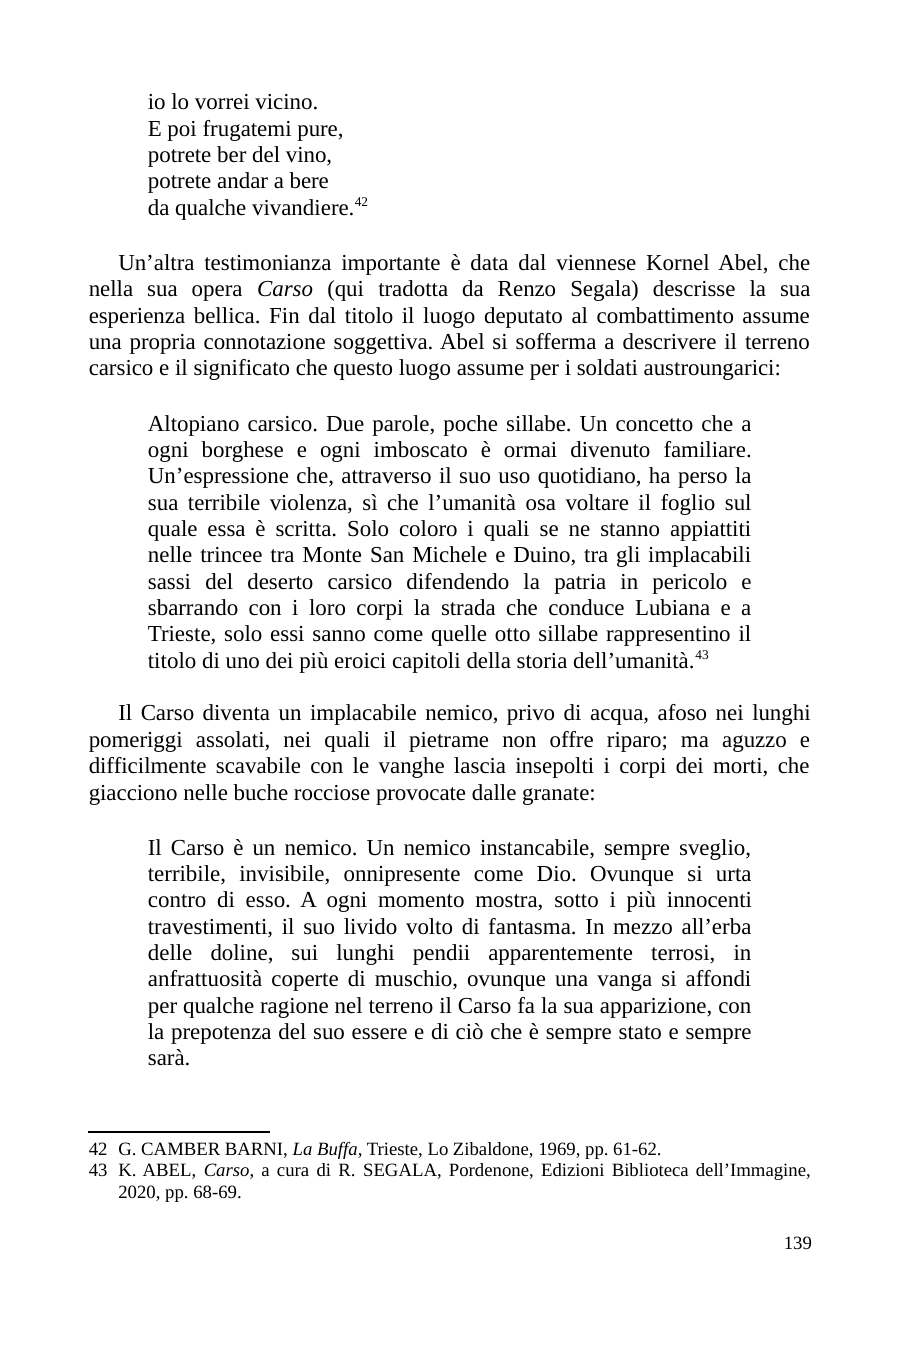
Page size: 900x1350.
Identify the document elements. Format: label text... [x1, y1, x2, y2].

text io lo vorrei vicino. E poi frugatemi pure, potrete ber del vino, potrete andar a bere da qualche vivandiere. [148, 88, 752, 220]
text G. CAMBER BARNI, La Buffa, Trieste, Lo Zibaldone, 1969, pp. 61-62. [88, 1138, 811, 1159]
text Il Carso diventa un implacabile nemico, privo di acqua, afoso nei lunghi pomeriggi assolati, nei quali il pietrame non offre riparo; ma aguzzo e difficilmente scavabile con le vanghe lascia insepolti i corpi dei morti, che giacciono nelle buche rocciose provocate dalle granate: [88, 699, 811, 805]
text Altopiano carsico. Due parole, poche sillabe. Un concetto che a ogni borghese e ogni imboscato è ormai divenuto familiare. Un’espressione che, attraverso il suo uso quotidiano, ha perso la sua terribile violenza, sì che l’umanità osa voltare il foglio sul quale essa è scritta. Solo coloro i quali se ne stanno appiattiti nelle trincee tra Monte San Michele e Duino, tra gli implacabili sassi del deserto carsico difendendo la patria in pericolo e sbarrando con i loro corpi la strada che conduce Lubiana e a Trieste, solo essi sanno come quelle otto sillabe rappresentino il titolo di uno dei più eroici capitoli della storia dell’umanità. [148, 409, 752, 673]
text Un’altra testimonianza importante è data dal viennese Kornel Abel, che nella sua opera Carso (qui tradotta da Renzo Segala) descrisse la sua esperienza bellica. Fin dal titolo il luogo deputato al combattimento assume una propria connotazione soggettiva. Abel si sofferma a descrivere il terreno carsico e il significato che questo luogo assume per i soldati austroungarici: [88, 249, 811, 381]
text Il Carso è un nemico. Un nemico instancabile, sempre sveglio, terribile, invisibile, onnipresente come Dio. Ovunque si urta contro di esso. A ogni momento mostra, sotto i più innocenti travestimenti, il suo livido volto di fantasma. In mezzo all’erba delle doline, sui lunghi pendii apparentemente terrosi, in anfrattuosità coperte di muschio, ovunque una vanga si affondi per qualche ragione nel terreno il Carso fa la sua apparizione, con la prepotenza del suo essere e di ciò che è sempre stato e sempre sarà. [148, 834, 752, 1071]
text K. ABEL, Carso, a cura di R. Segala, Pordenone, Edizioni Biblioteca dell’Immagine, 2020, pp. 68-69. [88, 1159, 811, 1202]
